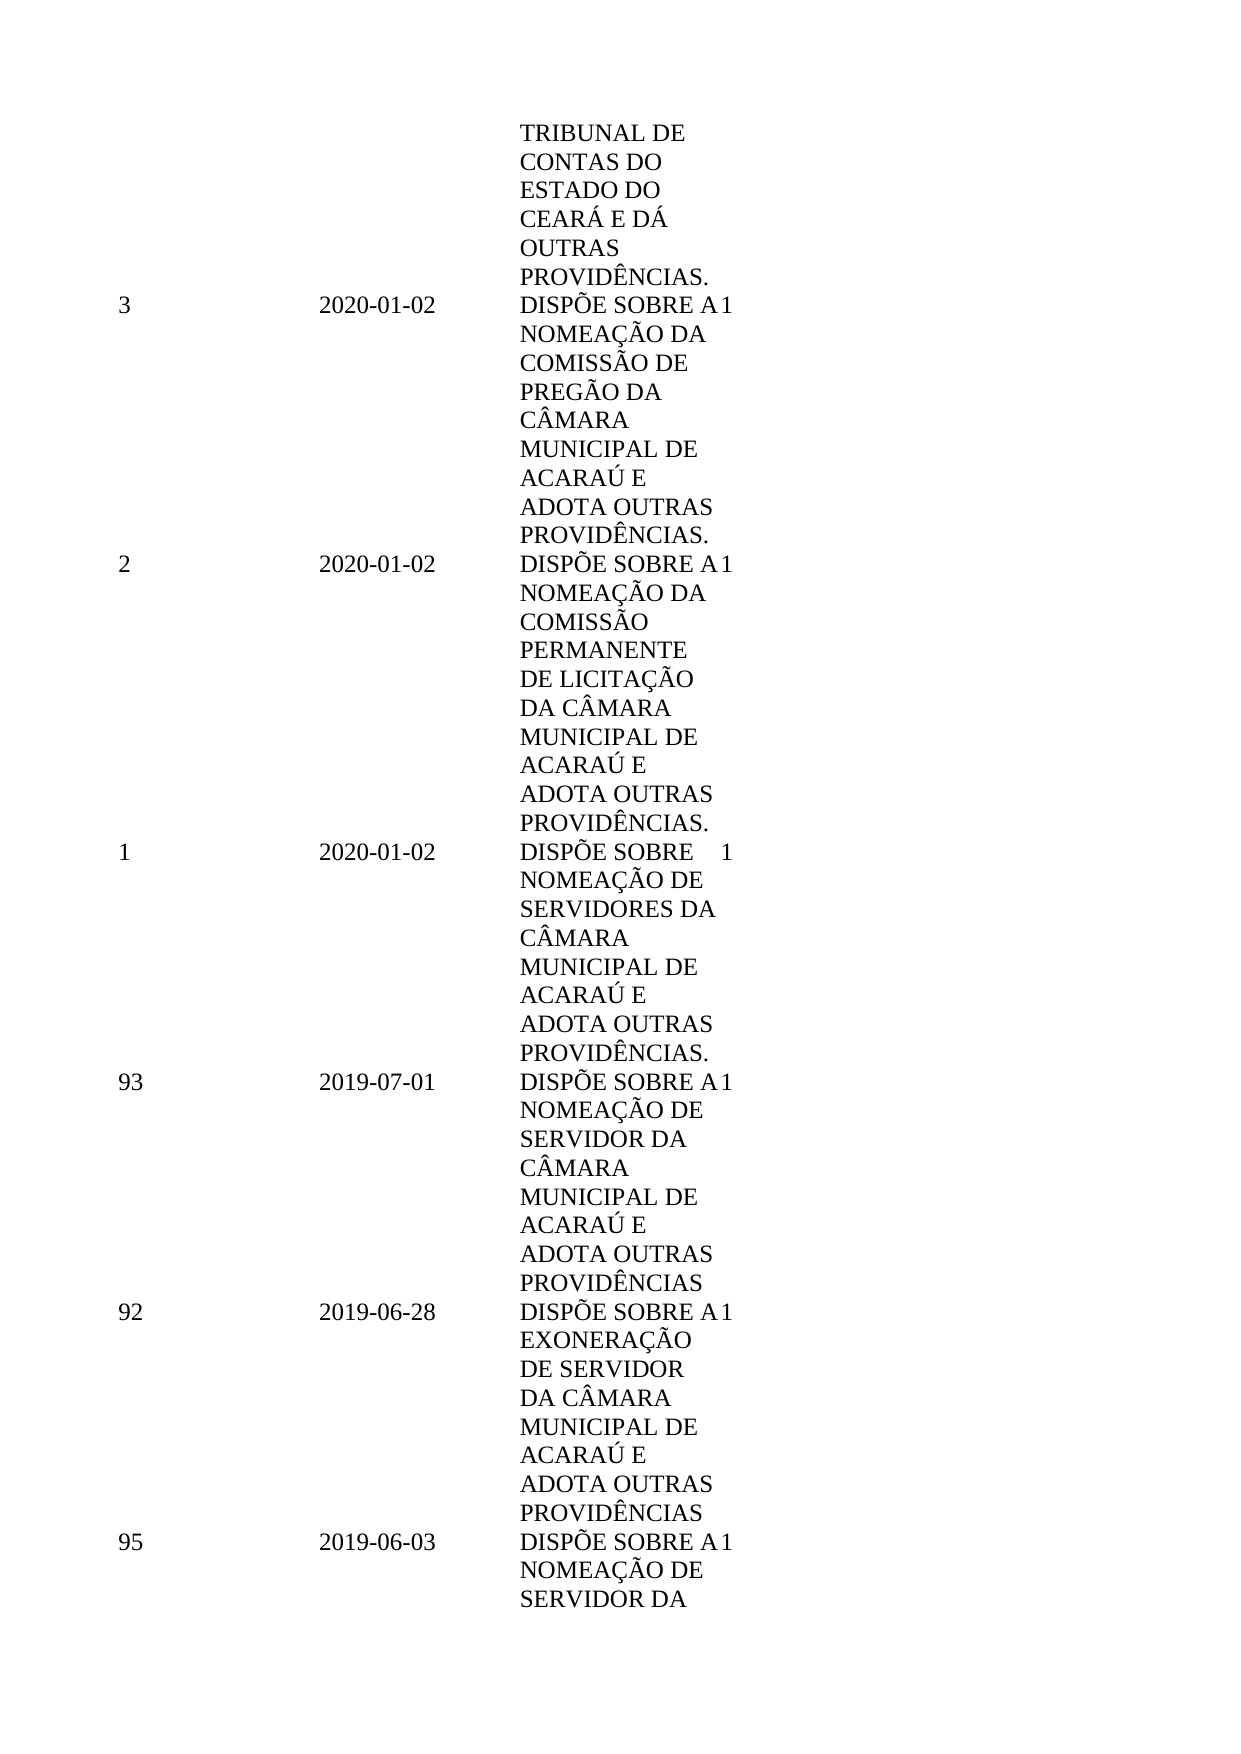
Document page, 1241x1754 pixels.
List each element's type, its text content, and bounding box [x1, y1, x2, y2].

table_cell 93 [118, 1067, 319, 1297]
table_cell DISPÕE SOBRE A NOMEAÇÃO DE SERVIDOR DA CÂMARA MUNICIPAL DE ACARAÚ E ADOTA OUTRAS PROVIDÊNCIAS [520, 1067, 720, 1297]
table_cell [921, 1067, 1122, 1297]
table_cell 3 [118, 291, 319, 549]
table_cell TRIBUNAL DE CONTAS DO ESTADO DO CEARÁ E DÁ OUTRAS PROVIDÊNCIAS. [520, 118, 720, 291]
table_cell [720, 118, 921, 291]
table_cell 1 [720, 1527, 921, 1613]
table_cell 2019-07-01 [319, 1067, 519, 1297]
table_cell 1 [720, 291, 921, 549]
table_cell [921, 549, 1122, 837]
table_cell 92 [118, 1297, 319, 1527]
table_cell [921, 118, 1122, 291]
table_cell [921, 1297, 1122, 1527]
table_cell 2020-01-02 [319, 291, 519, 549]
table_cell [921, 1527, 1122, 1613]
table_cell DISPÕE SOBRE A NOMEAÇÃO DA COMISSÃO DE PREGÃO DA CÂMARA MUNICIPAL DE ACARAÚ E ADOTA OUTRAS PROVIDÊNCIAS. [520, 291, 720, 549]
table_cell DISPÕE SOBRE NOMEAÇÃO DE SERVIDORES DA CÂMARA MUNICIPAL DE ACARAÚ E ADOTA OUTRAS PROVIDÊNCIAS. [520, 837, 720, 1067]
table_cell 2019-06-28 [319, 1297, 519, 1527]
table_cell [921, 837, 1122, 1067]
table_cell 2020-01-02 [319, 837, 519, 1067]
table_cell 1 [118, 837, 319, 1067]
table_cell DISPÕE SOBRE A NOMEAÇÃO DE SERVIDOR DA [520, 1527, 720, 1613]
table_cell 1 [720, 1297, 921, 1527]
table_cell 2019-06-03 [319, 1527, 519, 1613]
table_cell 1 [720, 1067, 921, 1297]
table_cell 2 [118, 549, 319, 837]
table_cell 95 [118, 1527, 319, 1613]
table_cell DISPÕE SOBRE A NOMEAÇÃO DA COMISSÃO PERMANENTE DE LICITAÇÃO DA CÂMARA MUNICIPAL DE ACARAÚ E ADOTA OUTRAS PROVIDÊNCIAS. [520, 549, 720, 837]
table_cell DISPÕE SOBRE A EXONERAÇÃO DE SERVIDOR DA CÂMARA MUNICIPAL DE ACARAÚ E ADOTA OUTRAS PROVIDÊNCIAS [520, 1297, 720, 1527]
table_cell [319, 118, 519, 291]
table_cell [921, 291, 1122, 549]
table_cell 1 [720, 549, 921, 837]
table_cell 1 [720, 837, 921, 1067]
table_cell [118, 118, 319, 291]
table_cell 2020-01-02 [319, 549, 519, 837]
